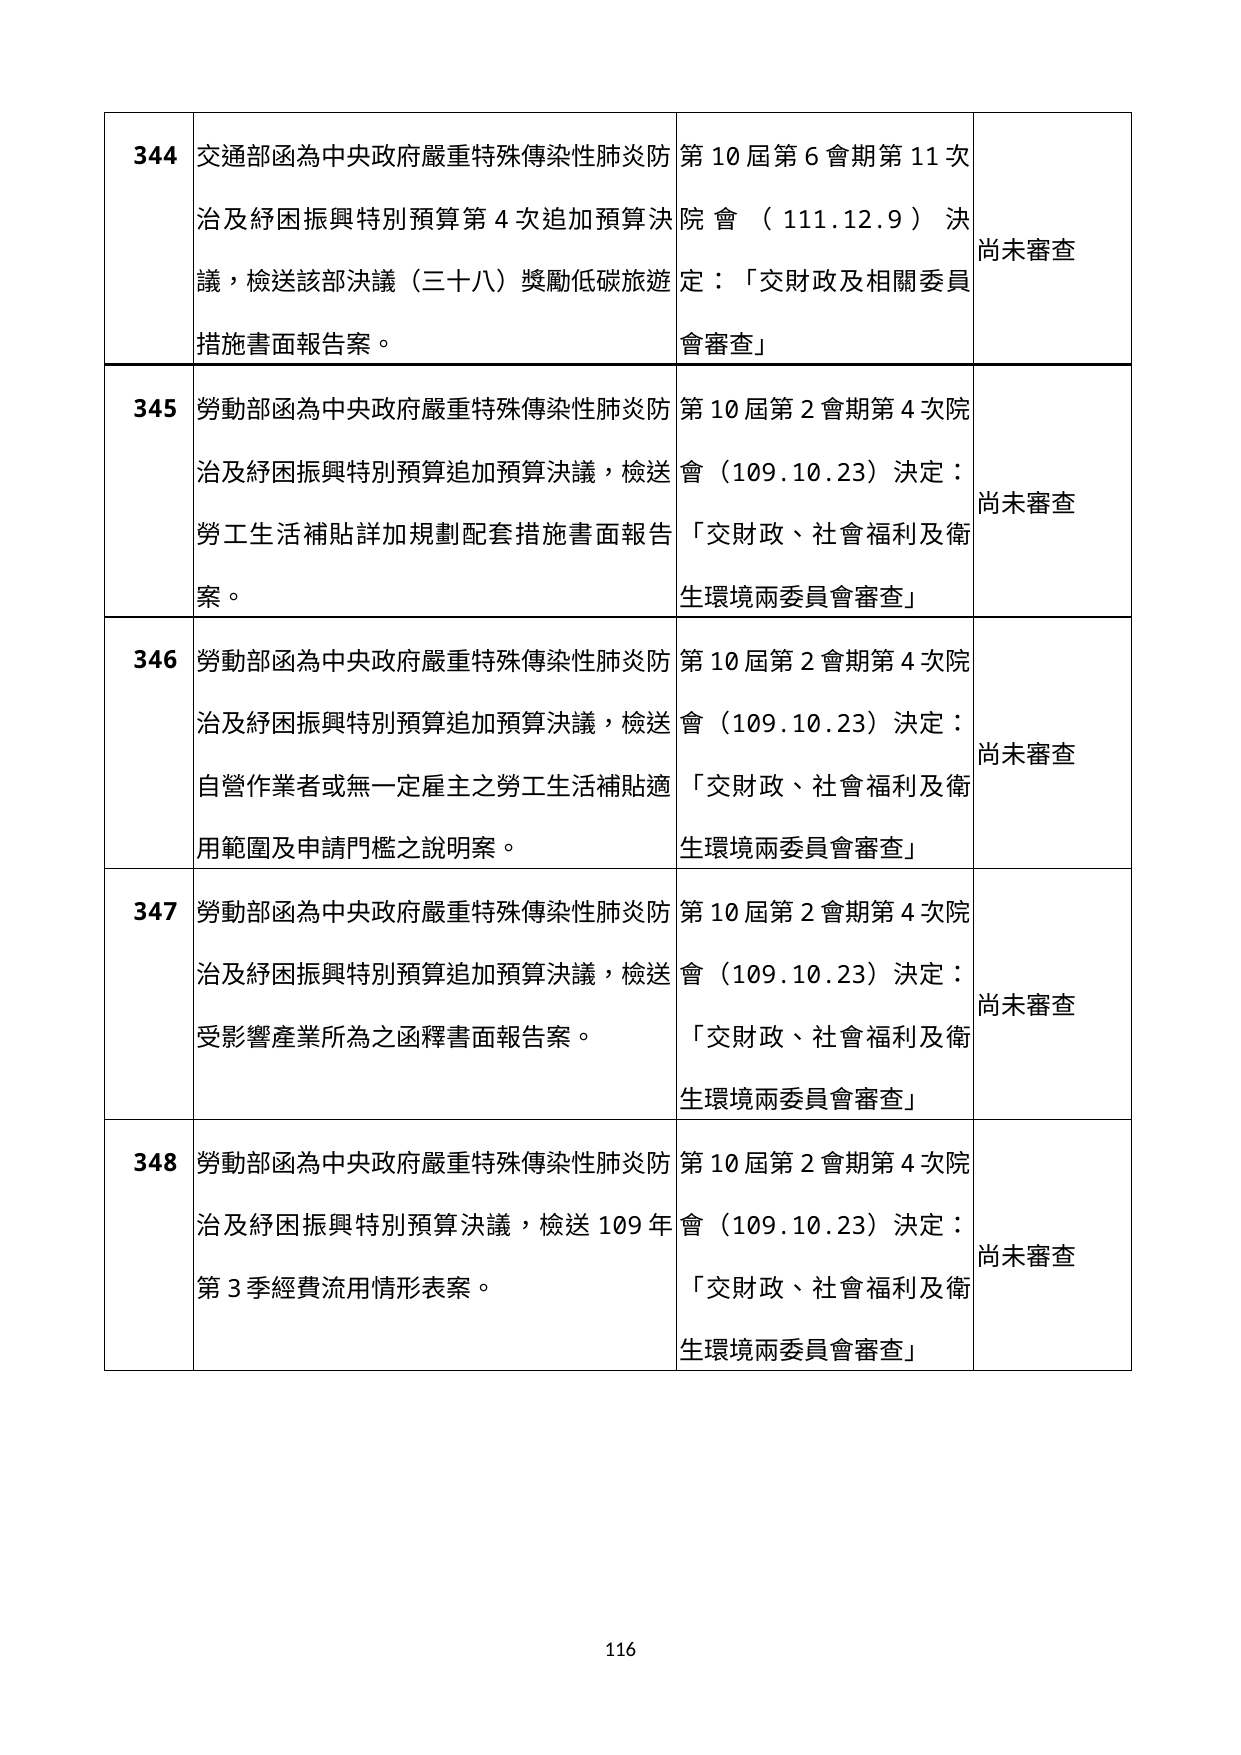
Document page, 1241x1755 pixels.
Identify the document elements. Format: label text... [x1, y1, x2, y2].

table_cell 尚未審查 [974, 366, 1131, 616]
table_cell 勞動部函為中央政府嚴重特殊傳染性肺炎防治及紓困振興特別預算追加預算決議，檢送受影響產業所為之函釋書面報告案。 [194, 869, 676, 1118]
table_cell [1132, 112, 1136, 363]
table_cell [1132, 868, 1136, 1118]
table_cell [105, 1120, 193, 1369]
table_cell 勞動部函為中央政府嚴重特殊傳染性肺炎防治及紓困振興特別預算追加預算決議，檢送自營作業者或無一定雇主之勞工生活補貼適用範圍及申請門檻之說明案。 [194, 618, 676, 867]
table_cell [105, 618, 193, 867]
table_cell [105, 366, 193, 616]
table_cell 尚未審查 [974, 113, 1131, 363]
table_cell 第10屆第2會期第4次院會（109.10.23）決定：「交財政、社會福利及衛生環境兩委員會審查」 [677, 618, 973, 867]
table_cell 勞動部函為中央政府嚴重特殊傳染性肺炎防治及紓困振興特別預算決議，檢送109年第3季經費流用情形表案。 [194, 1120, 676, 1369]
table_cell [1132, 1119, 1136, 1369]
table_cell 勞動部函為中央政府嚴重特殊傳染性肺炎防治及紓困振興特別預算追加預算決議，檢送勞工生活補貼詳加規劃配套措施書面報告案。 [194, 366, 676, 616]
table_cell [105, 869, 193, 1118]
table_cell 尚未審查 [974, 869, 1131, 1118]
table_cell 交通部函為中央政府嚴重特殊傳染性肺炎防治及紓困振興特別預算第4次追加預算決議，檢送該部決議（三十八）獎勵低碳旅遊措施書面報告案。 [194, 113, 676, 363]
table_cell 第10屆第2會期第4次院會（109.10.23）決定：「交財政、社會福利及衛生環境兩委員會審查」 [677, 366, 973, 616]
table_cell [1132, 616, 1136, 867]
table_cell 第10屆第6會期第11次院會（111.12.9）決定：「交財政及相關委員會審查」 [677, 113, 973, 363]
table_cell 第10屆第2會期第4次院會（109.10.23）決定：「交財政、社會福利及衛生環境兩委員會審查」 [677, 869, 973, 1118]
table_cell [105, 113, 193, 363]
table_cell 尚未審查 [974, 618, 1131, 867]
table_cell 第10屆第2會期第4次院會（109.10.23）決定：「交財政、社會福利及衛生環境兩委員會審查」 [677, 1120, 973, 1369]
table_cell 尚未審查 [974, 1120, 1131, 1369]
table_cell [1132, 363, 1136, 616]
